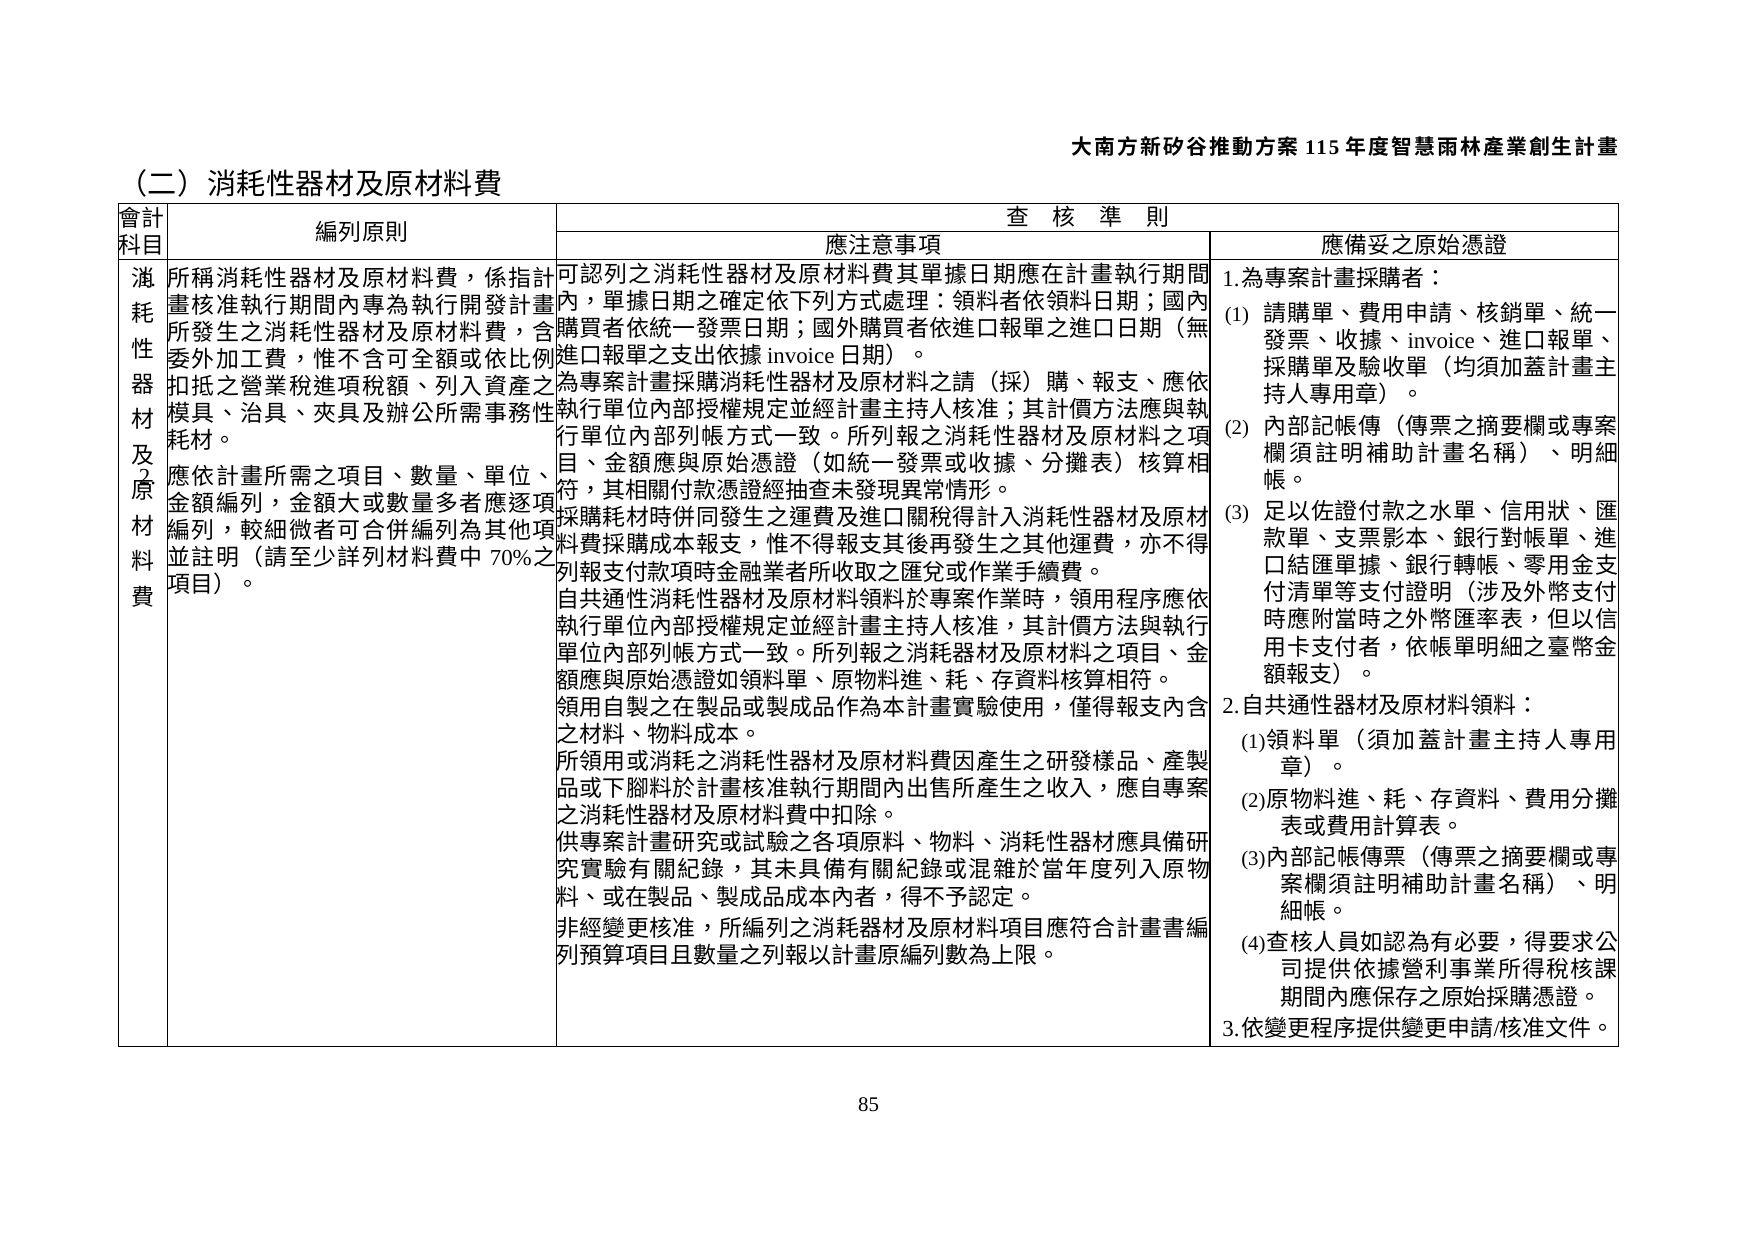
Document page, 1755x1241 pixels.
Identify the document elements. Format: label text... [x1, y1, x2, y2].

table_cell 消 耗 性 器 材 及 原 材 料 費 [119, 260, 167, 1046]
text （二）消耗性器材及原材料費 [118, 161, 1618, 203]
table_header 編列原則 [168, 204, 556, 259]
table_header 會計科目 [119, 204, 167, 259]
table_cell 可認列之消耗性器材及原材料費其單據日期應在計畫執行期間內，單據日期之確定依下列方式處理：領料者依領料日期；國內購買者依統一發票日期；國外購買者依進口報單之進口日期（無進口報單之支出依據invoice日期）。 為專案計畫採購消耗性器材及原材料之請（採）購、報支、應依執行單位內部授權規定並經計畫主持人核准；其計價方法應與執行單位內部列帳方式一致。所列報之消耗性器材及原材料之項目、金額應與原始憑證（如統一發票或收據、分攤表）核算相符，其相關付款憑證經抽查未發現異常情形。 採購耗材時併同發生之運費及進口關稅得計入消耗性器材及原材料費採購成本報支，惟不得報支其後再發生之其他運費，亦不得列報支付款項時金融業者所收取之匯兌或作業手續費。 自共通性消耗性器材及原材料領料於專案作業時，領用程序應依執行單位內部授權規定並經計畫主持人核准，其計價方法與執行單位內部列帳方式一致。所列報之消耗器材及原材料之項目、金額應與原始憑證如領料單、原物料進、耗、存資料核算相符。 領用自製之在製品或製成品作為本計畫實驗使用，僅得報支內含之材料、物料成本。 所領用或消耗之消耗性器材及原材料費因產生之研發樣品、產製品或下腳料於計畫核准執行期間內出售所產生之收入，應自專案之消耗性器材及原材料費中扣除。 供專案計畫研究或試驗之各項原料、物料、消耗性器材應具備研究實驗有關紀錄，其未具備有關紀錄或混雜於當年度列入原物料、或在製品、製成品成本內者，得不予認定。 非經變更核准，所編列之消耗器材及原材料項目應符合計畫書編列預算項目且數量之列報以計畫原編列數為上限。 [557, 260, 1209, 1046]
table_cell 所稱消耗性器材及原材料費，係指計畫核准執行期間內專為執行開發計畫所發生之消耗性器材及原材料費，含委外加工費，惟不含可全額或依比例扣抵之營業稅進項稅額、列入資產之模具、治具、夾具及辦公所需事務性耗材。 應依計畫所需之項目、數量、單位、金額編列，金額大或數量多者應逐項編列，較細微者可合併編列為其他項並註明（請至少詳列材料費中70%之項目）。 [168, 260, 556, 1046]
table_header 查 核 準 則 [557, 204, 1618, 231]
table_cell 應備妥之原始憑證 [1211, 232, 1618, 259]
table_cell 應注意事項 [557, 232, 1209, 259]
table_cell 為專案計畫採購者： 請購單、費用申請、核銷單、統一發票、收據、invoice、進口報單、採購單及驗收單（均須加蓋計畫主持人專用章）。 內部記帳傳（傳票之摘要欄或專案欄須註明補助計畫名稱）、明細帳。 足以佐證付款之水單、信用狀、匯款單、支票影本、銀行對帳單、進口結匯單據、銀行轉帳、零用金支付清單等支付證明（涉及外幣支付時應附當時之外幣匯率表，但以信用卡支付者，依帳單明細之臺幣金額報支）。 自共通性器材及原材料領料： 領料單（須加蓋計畫主持人專用章）。 原物料進、耗、存資料、費用分攤表或費用計算表。 內部記帳傳票（傳票之摘要欄或專案欄須註明補助計畫名稱）、明細帳。 查核人員如認為有必要，得要求公司提供依據營利事業所得稅核課期間內應保存之原始採購憑證。 依變更程序提供變更申請/核准文件。 [1211, 260, 1618, 1046]
